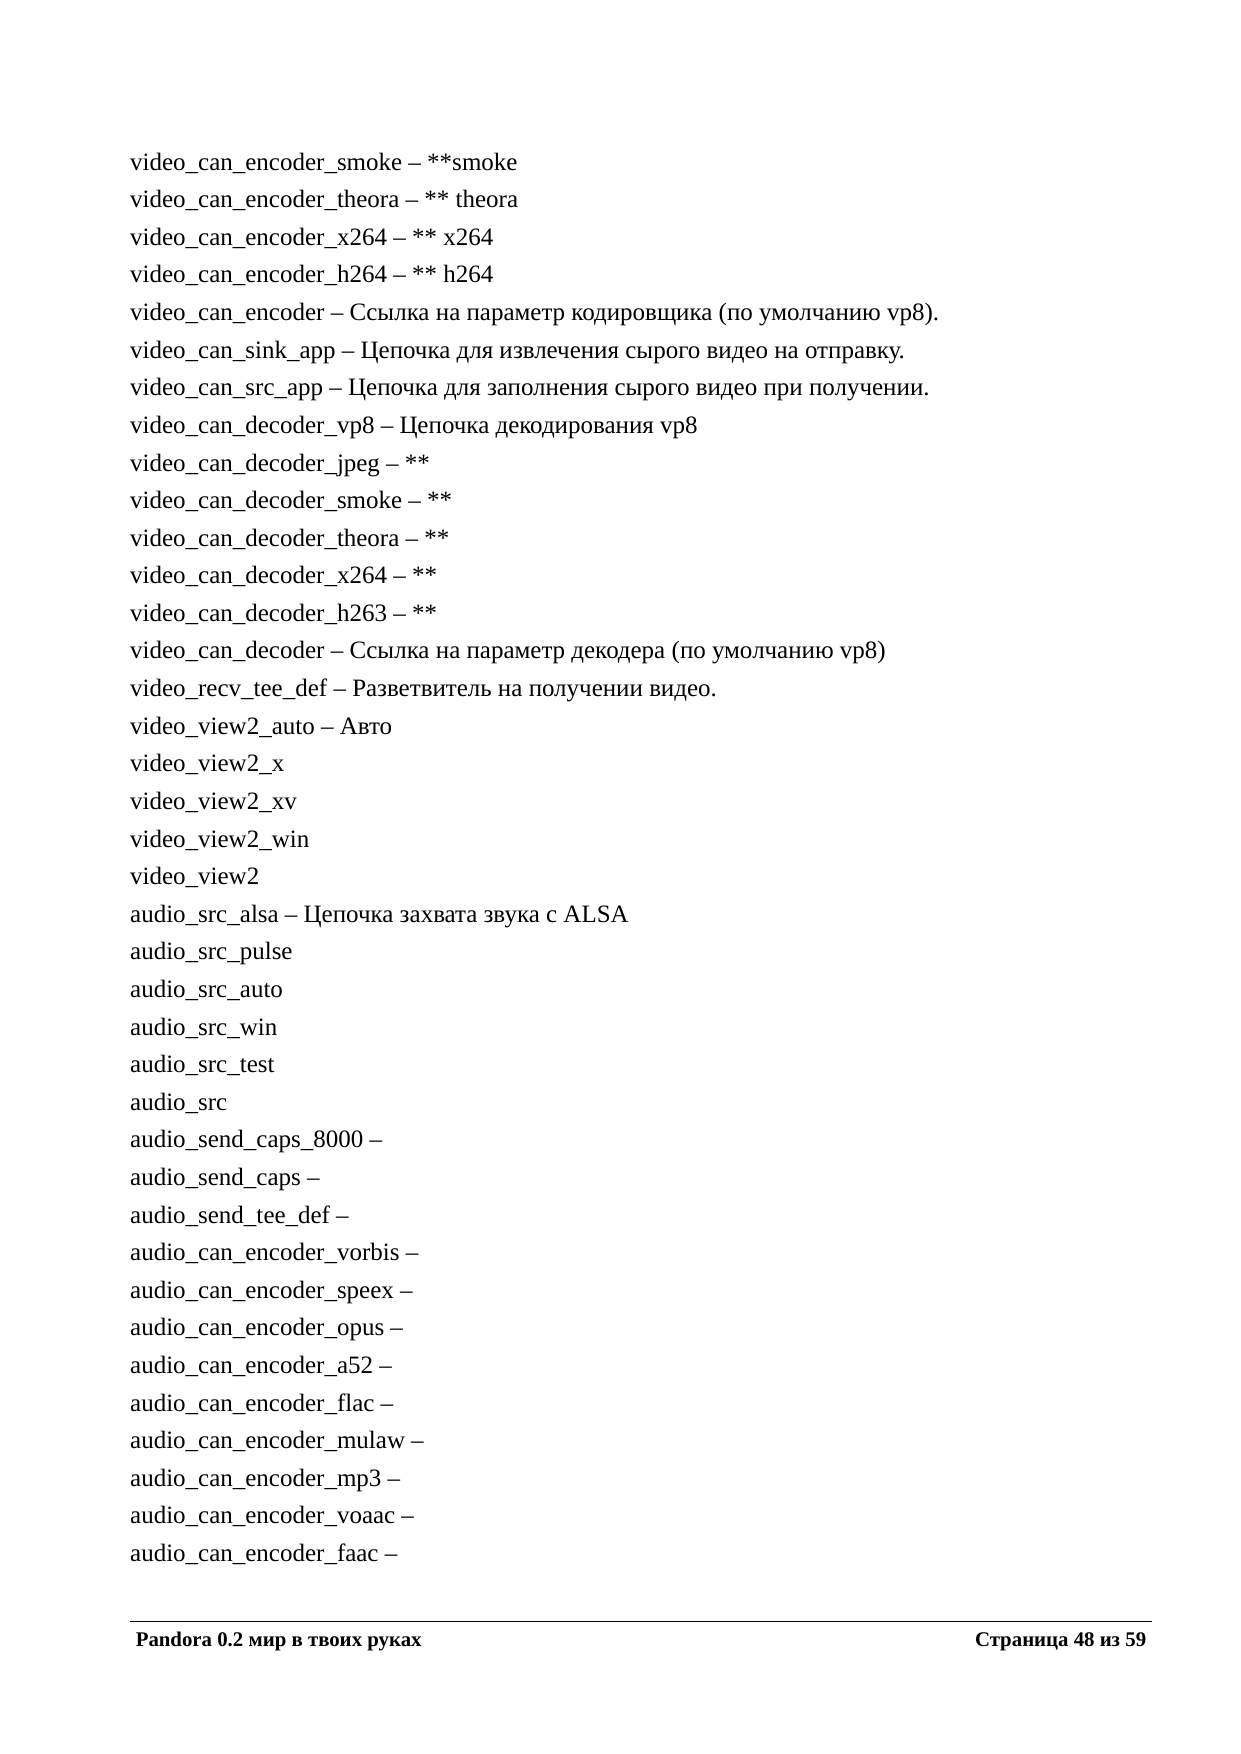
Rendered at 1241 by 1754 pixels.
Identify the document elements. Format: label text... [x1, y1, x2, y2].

text video_can_src_app – Цепочка для заполнения сырого видео при получении. [130, 372, 1152, 401]
text video_can_decoder_smoke – ** [130, 485, 1152, 514]
text audio_can_encoder_mp3 – [130, 1463, 1152, 1492]
text audio_send_caps – [130, 1162, 1152, 1191]
text video_can_decoder – Ссылка на параметр декодера (по умолчанию vp8) [130, 636, 1152, 664]
text audio_can_encoder_a52 – [130, 1350, 1152, 1379]
text video_can_encoder_smoke – **smoke [130, 147, 1152, 176]
text audio_can_encoder_speex – [130, 1275, 1152, 1304]
text audio_can_encoder_voaac – [130, 1501, 1152, 1529]
text video_can_decoder_jpeg – ** [130, 448, 1152, 476]
text video_view2_x [130, 748, 1152, 777]
text audio_can_encoder_mulaw – [130, 1425, 1152, 1454]
text video_view2 [130, 861, 1152, 890]
text audio_can_encoder_flac – [130, 1388, 1152, 1416]
text audio_send_caps_8000 – [130, 1124, 1152, 1153]
text audio_can_encoder_opus – [130, 1312, 1152, 1341]
text video_can_encoder_x264 – ** x264 [130, 222, 1152, 251]
text audio_can_encoder_vorbis – [130, 1237, 1152, 1266]
text video_can_decoder_theora – ** [130, 523, 1152, 552]
text video_recv_tee_def – Разветвитель на получении видео. [130, 673, 1152, 702]
text audio_src_pulse [130, 936, 1152, 965]
text audio_can_encoder_faac – [130, 1538, 1152, 1567]
text video_can_decoder_x264 – ** [130, 560, 1152, 589]
text video_can_encoder – Ссылка на параметр кодировщика (по умолчанию vp8). [130, 297, 1152, 326]
text video_view2_auto – Авто [130, 711, 1152, 739]
text audio_src [130, 1087, 1152, 1116]
text audio_src_test [130, 1049, 1152, 1078]
text video_view2_xv [130, 786, 1152, 815]
text audio_src_win [130, 1012, 1152, 1040]
text video_view2_win [130, 824, 1152, 852]
text video_can_sink_app – Цепочка для извлечения сырого видео на отправку. [130, 335, 1152, 363]
text audio_send_tee_def – [130, 1200, 1152, 1228]
text video_can_encoder_h264 – ** h264 [130, 259, 1152, 288]
text audio_src_alsa – Цепочка захвата звука с ALSA [130, 899, 1152, 928]
text video_can_decoder_vp8 – Цепочка декодирования vp8 [130, 410, 1152, 439]
text video_can_decoder_h263 – ** [130, 598, 1152, 627]
text audio_src_auto [130, 974, 1152, 1003]
text video_can_encoder_theora – ** theora [130, 184, 1152, 213]
